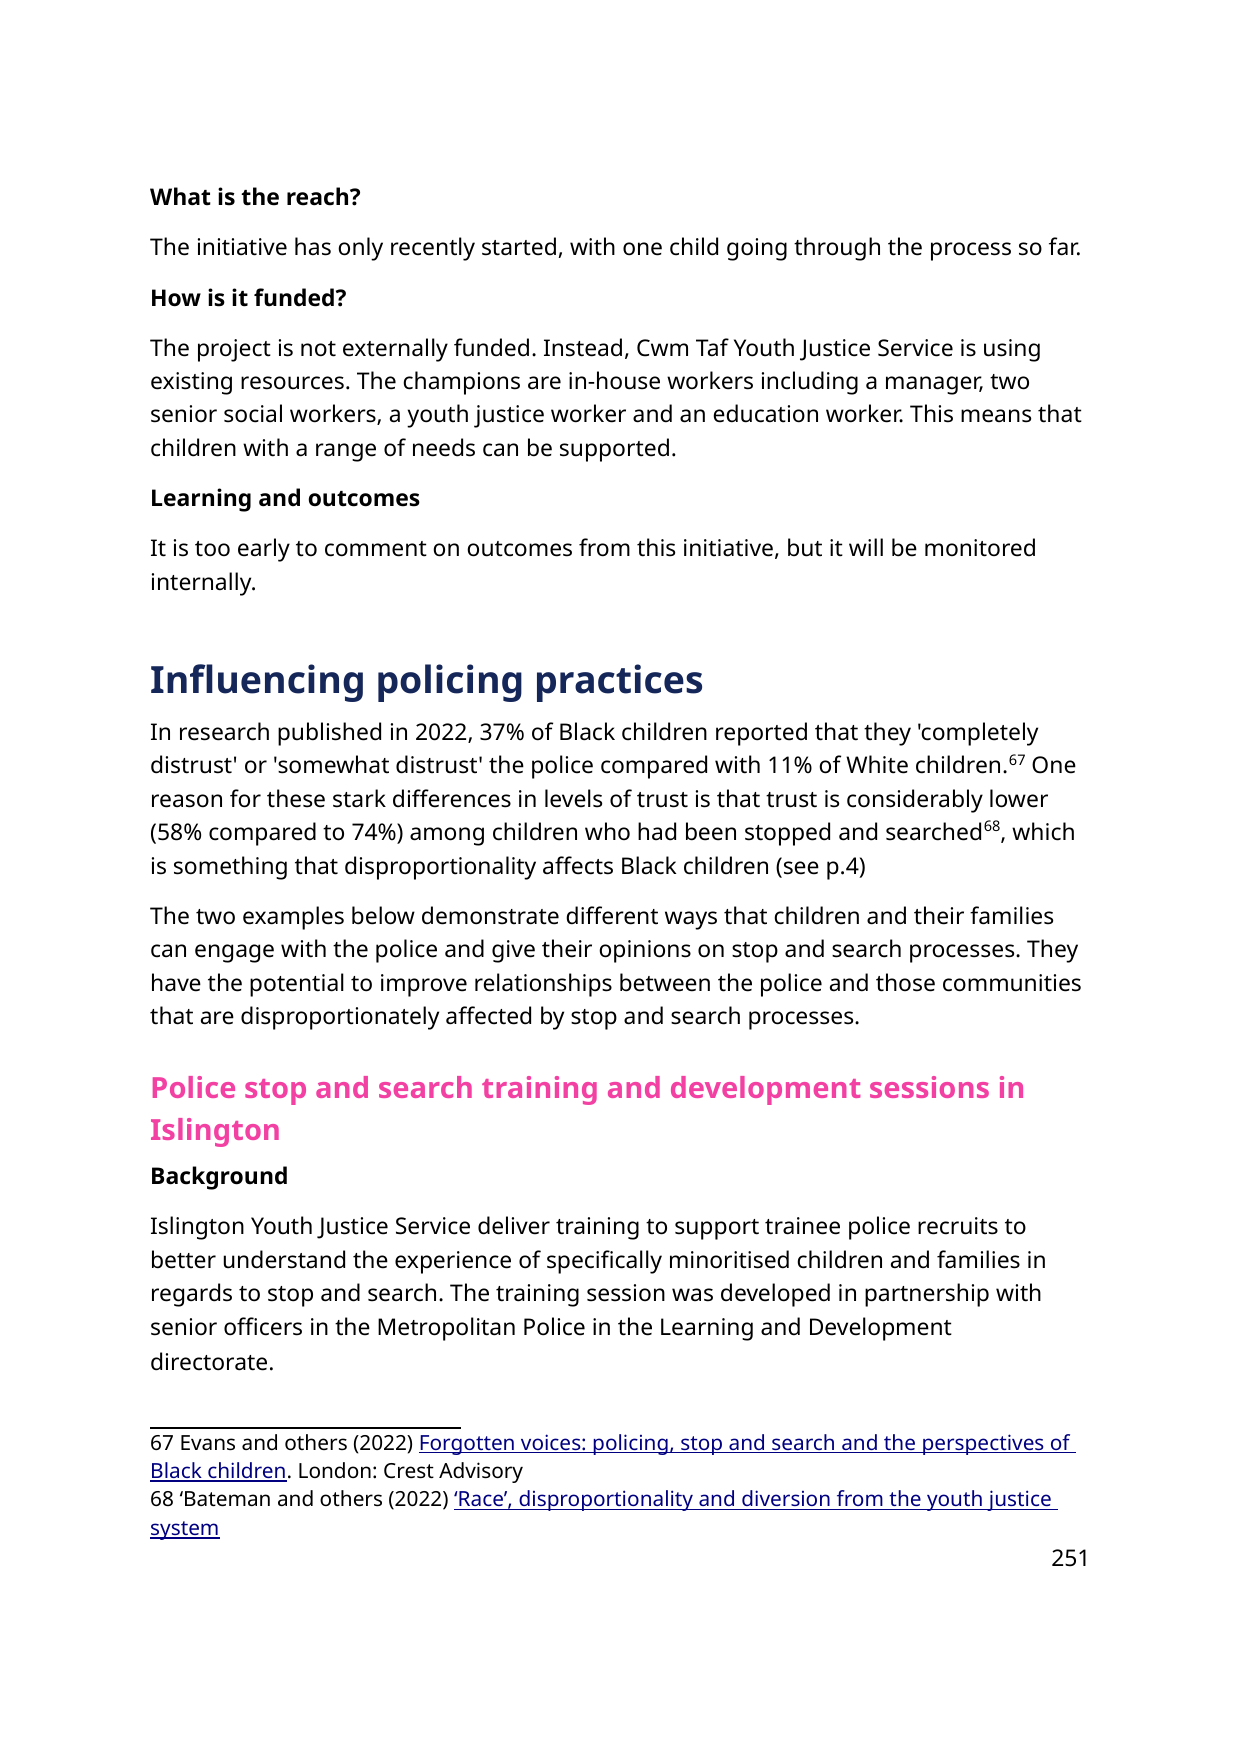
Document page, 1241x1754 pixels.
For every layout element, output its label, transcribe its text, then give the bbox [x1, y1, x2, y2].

text How is it funded? [150, 281, 1090, 313]
text What is the reach? [150, 181, 1090, 212]
text The initiative has only recently started, with one child going through the process so far. [150, 231, 1090, 263]
subtitle Influencing policing practices [150, 653, 1090, 704]
subtitle Police stop and search training and development sessions in Islington [150, 1067, 1090, 1149]
text It is too early to comment on outcomes from this initiative, but it will be monitored internally. [150, 532, 1090, 597]
text The two examples below demonstrate different ways that children and their families can engage with the police and give their opinions on stop and search processes. They have the potential to improve relationships between the police and those communities that are disproportionately affected by stop and search processes. [150, 900, 1090, 1031]
text Islington Youth Justice Service deliver training to support trainee police recruits to better understand the experience of specifically minoritised children and families in regards to stop and search. The training session was developed in partnership with senior officers in the Metropolitan Police in the Learning and Development directorate. [150, 1210, 1090, 1377]
text In research published in 2022, 37% of Black children reported that they 'completely distrust' or 'somewhat distrust' the police compared with 11% of White children. One reason for these stark differences in levels of trust is that trust is considerably lower (58% compared to 74%) among children who had been stopped and searched, which is something that disproportionality affects Black children (see p.4) [150, 716, 1090, 881]
text ‘Bateman and others (2022) ‘Race’, disproportionality and diversion from the youth justice system [150, 1484, 1090, 1541]
text Evans and others (2022) Forgotten voices: policing, stop and search and the perspectives of Black children. London: Crest Advisory [150, 1428, 1090, 1484]
text Learning and outcomes [150, 482, 1090, 513]
text The project is not externally funded. Instead, Cwm Taf Youth Justice Service is using existing resources. The champions are in-house workers including a manager, two senior social workers, a youth justice worker and an education worker. This means that children with a range of needs can be supported. [150, 332, 1090, 463]
text Background [150, 1160, 1090, 1191]
